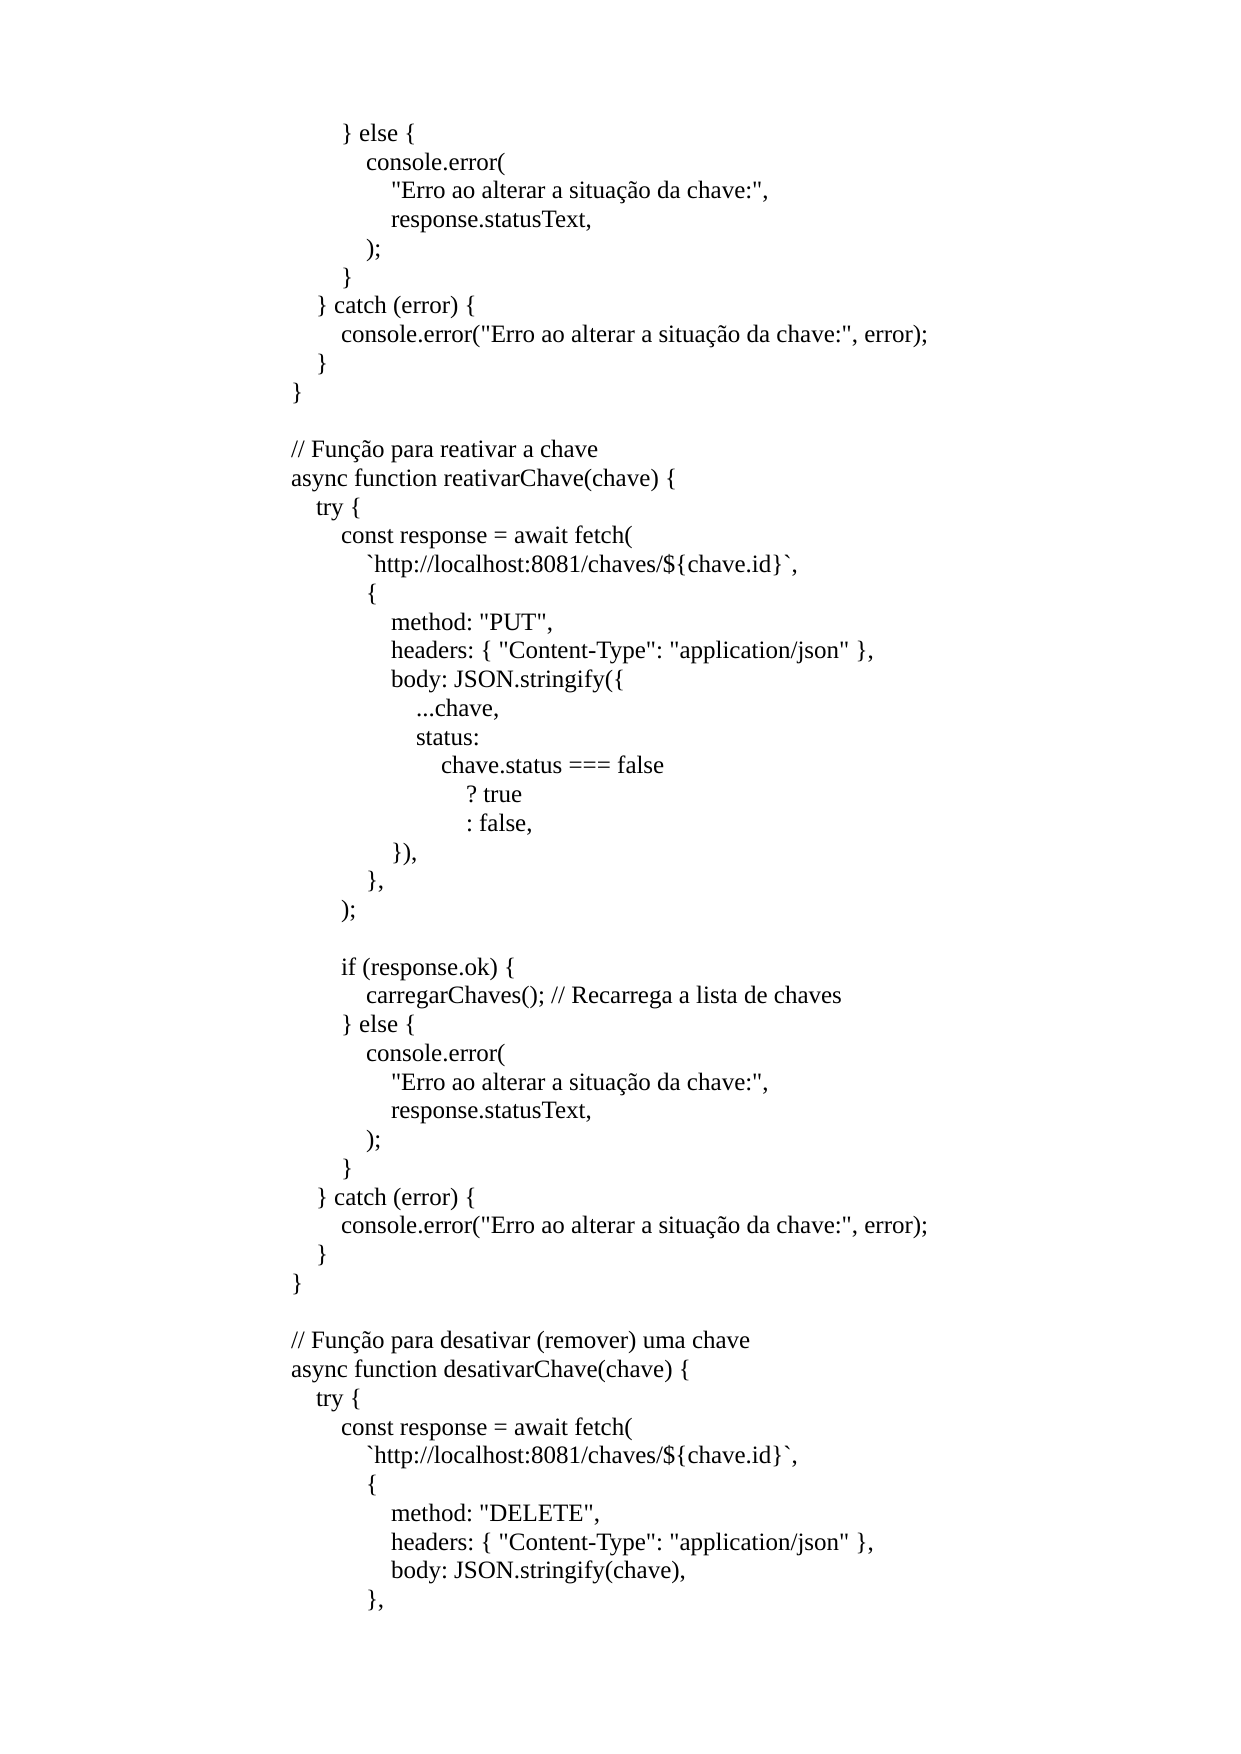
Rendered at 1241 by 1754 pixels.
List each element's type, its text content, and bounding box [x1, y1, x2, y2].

text console.error( [266, 1038, 1122, 1067]
text } [266, 348, 1122, 377]
text headers: { "Content-Type": "application/json" }, [266, 1527, 1122, 1556]
text } [266, 1153, 1122, 1182]
text method: "DELETE", [266, 1498, 1122, 1527]
text }), [266, 837, 1122, 866]
text } [266, 377, 1122, 406]
text status: [266, 722, 1122, 751]
text } [266, 1239, 1122, 1268]
text `http://localhost:8081/chaves/${chave.id}`, [266, 1441, 1122, 1469]
text console.error("Erro ao alterar a situação da chave:", error); [266, 1211, 1122, 1239]
text console.error( [266, 147, 1122, 176]
text if (response.ok) { [266, 952, 1122, 981]
text }, [266, 866, 1122, 894]
text method: "PUT", [266, 607, 1122, 636]
text ); [266, 233, 1122, 262]
text : false, [266, 808, 1122, 837]
text { [266, 1469, 1122, 1498]
text try { [266, 492, 1122, 521]
text const response = await fetch( [266, 1412, 1122, 1441]
text carregarChaves(); // Recarrega a lista de chaves [266, 981, 1122, 1009]
text } catch (error) { [266, 1182, 1122, 1211]
text body: JSON.stringify(chave), [266, 1556, 1122, 1584]
text async function reativarChave(chave) { [266, 463, 1122, 492]
text ...chave, [266, 693, 1122, 722]
text try { [266, 1383, 1122, 1412]
text const response = await fetch( [266, 521, 1122, 549]
text ? true [266, 779, 1122, 808]
text body: JSON.stringify({ [266, 664, 1122, 693]
text ); [266, 894, 1122, 923]
text headers: { "Content-Type": "application/json" }, [266, 636, 1122, 664]
text "Erro ao alterar a situação da chave:", [266, 176, 1122, 204]
text { [266, 578, 1122, 607]
text `http://localhost:8081/chaves/${chave.id}`, [266, 549, 1122, 578]
text ); [266, 1124, 1122, 1153]
text }, [266, 1584, 1122, 1613]
text } else { [266, 1009, 1122, 1038]
text console.error("Erro ao alterar a situação da chave:", error); [266, 319, 1122, 348]
text // Função para desativar (remover) uma chave [266, 1326, 1122, 1354]
text } catch (error) { [266, 291, 1122, 319]
text response.statusText, [266, 1096, 1122, 1124]
text } [266, 262, 1122, 291]
text async function desativarChave(chave) { [266, 1354, 1122, 1383]
text "Erro ao alterar a situação da chave:", [266, 1067, 1122, 1096]
text } [266, 1268, 1122, 1297]
text } else { [266, 118, 1122, 147]
text chave.status === false [266, 751, 1122, 779]
text response.statusText, [266, 204, 1122, 233]
text // Função para reativar a chave [266, 434, 1122, 463]
